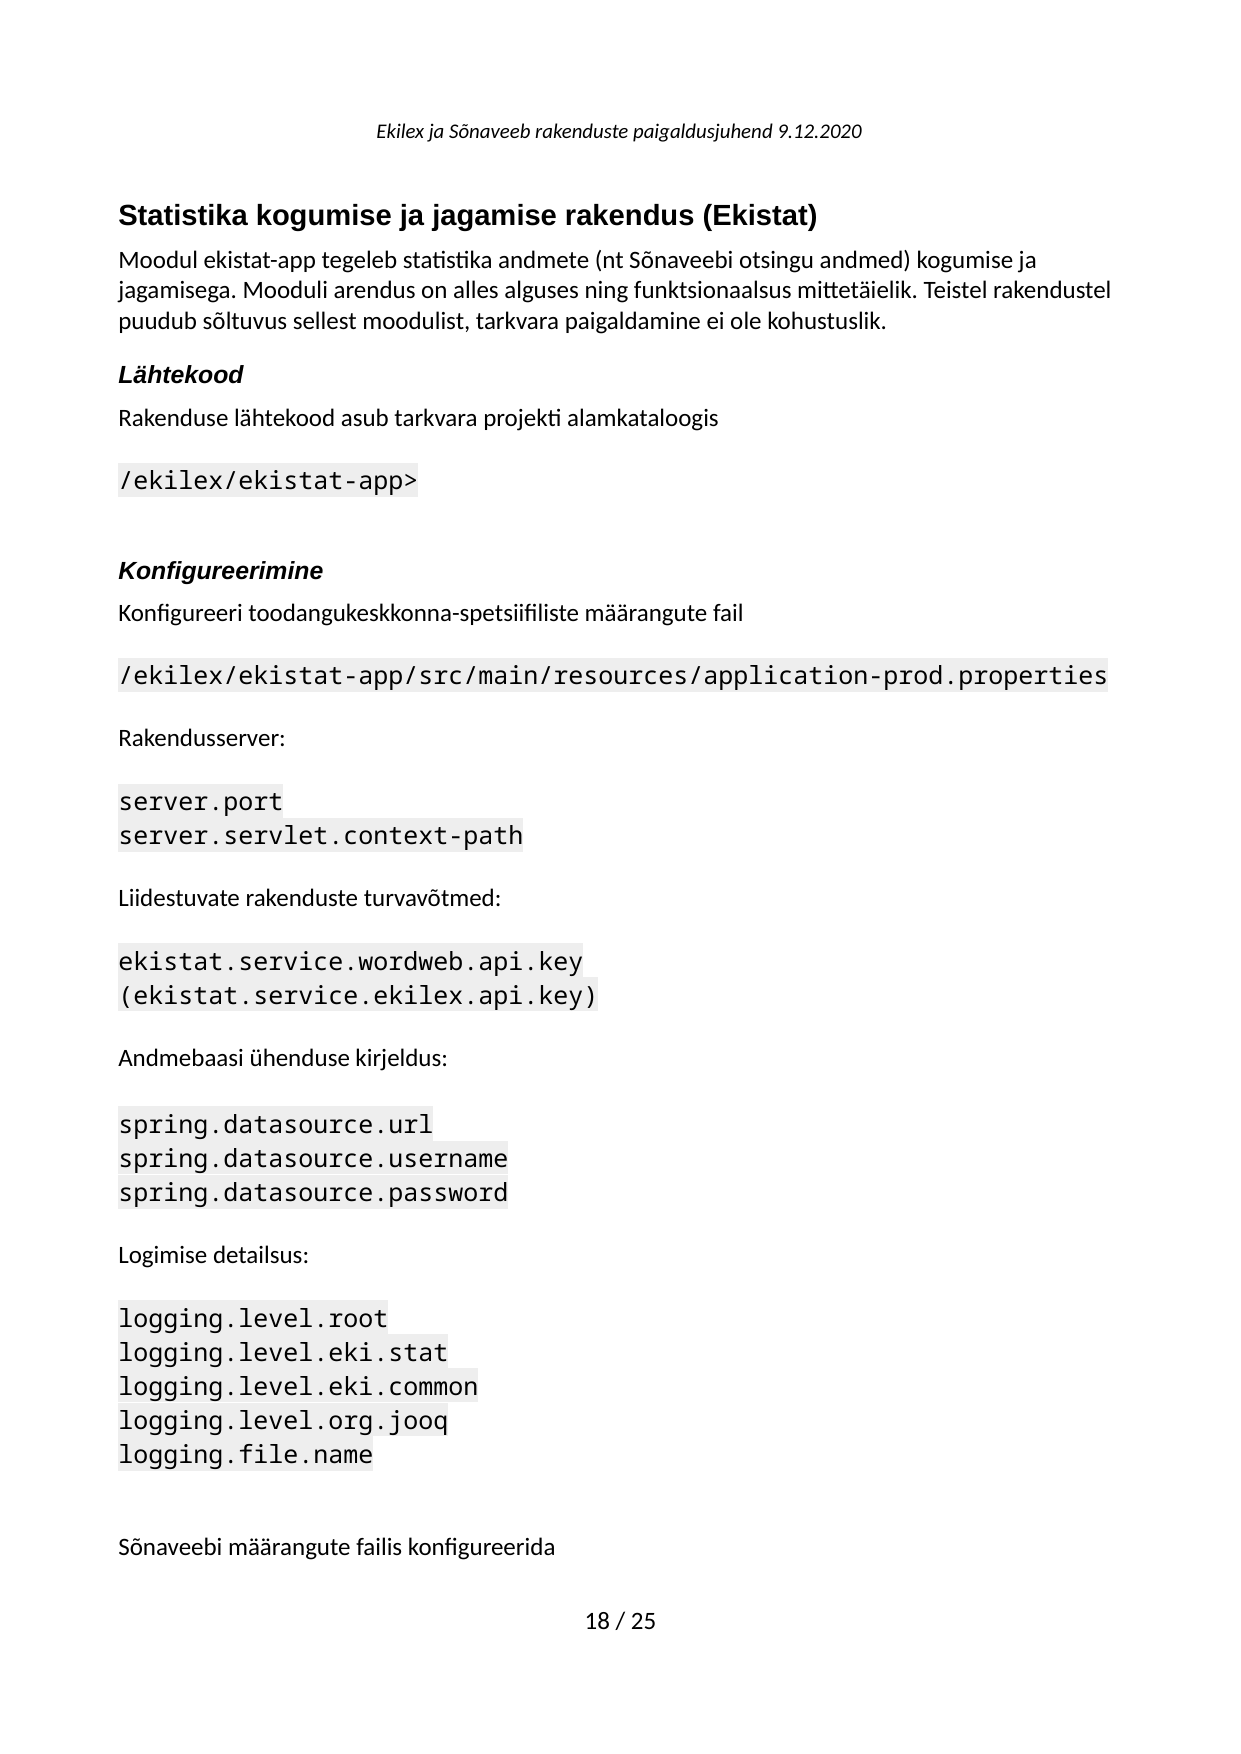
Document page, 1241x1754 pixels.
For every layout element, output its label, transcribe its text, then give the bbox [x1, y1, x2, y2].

text logging.level.root [118, 1300, 1122, 1334]
text spring.datasource.username [118, 1141, 1122, 1174]
text spring.datasource.url [118, 1106, 1122, 1141]
subtitle Konfigureerimine [118, 556, 1122, 584]
text logging.level.org.jooq [118, 1402, 1122, 1436]
text logging.level.eki.stat [118, 1334, 1122, 1368]
text logging.level.eki.common [118, 1368, 1122, 1402]
text Konfigureeri toodangukeskkonna-spetsiifiliste määrangute fail [118, 597, 1122, 627]
text (ekistat.service.ekilex.api.key) [118, 977, 1122, 1011]
text server.port [118, 783, 1122, 818]
text /ekilex/ekistat-app> [118, 463, 1122, 497]
text Rakenduse lähtekood asub tarkvara projekti alamkataloogis [118, 402, 1122, 432]
text server.servlet.context-path [118, 818, 1122, 852]
text Andmebaasi ühenduse kirjeldus: [118, 1042, 1122, 1072]
text ekistat.service.wordweb.api.key [118, 943, 1122, 977]
text Logimise detailsus: [118, 1239, 1122, 1270]
text /ekilex/ekistat-app/src/main/resources/application-prod.properties [118, 658, 1122, 692]
text Sõnaveebi määrangute failis konfigureerida [118, 1532, 1122, 1562]
subtitle Lähtekood [118, 361, 1122, 389]
text logging.file.name [118, 1436, 1122, 1471]
subtitle Statistika kogumise ja jagamise rakendus (Ekistat) [118, 198, 1122, 232]
text Rakendusserver: [118, 722, 1122, 753]
text spring.datasource.password [118, 1174, 1122, 1209]
text Liidestuvate rakenduste turvavõtmed: [118, 882, 1122, 913]
text Moodul ekistat-app tegeleb statistika andmete (nt Sõnaveebi otsingu andmed) kogumise ja jagamisega. Mooduli arendus on alles alguses ning funktsionaalsus mittetäielik. Teistel rakendustel puudub sõltuvus sellest moodulist, tarkvara paigaldamine ei ole kohustuslik. [118, 244, 1122, 336]
